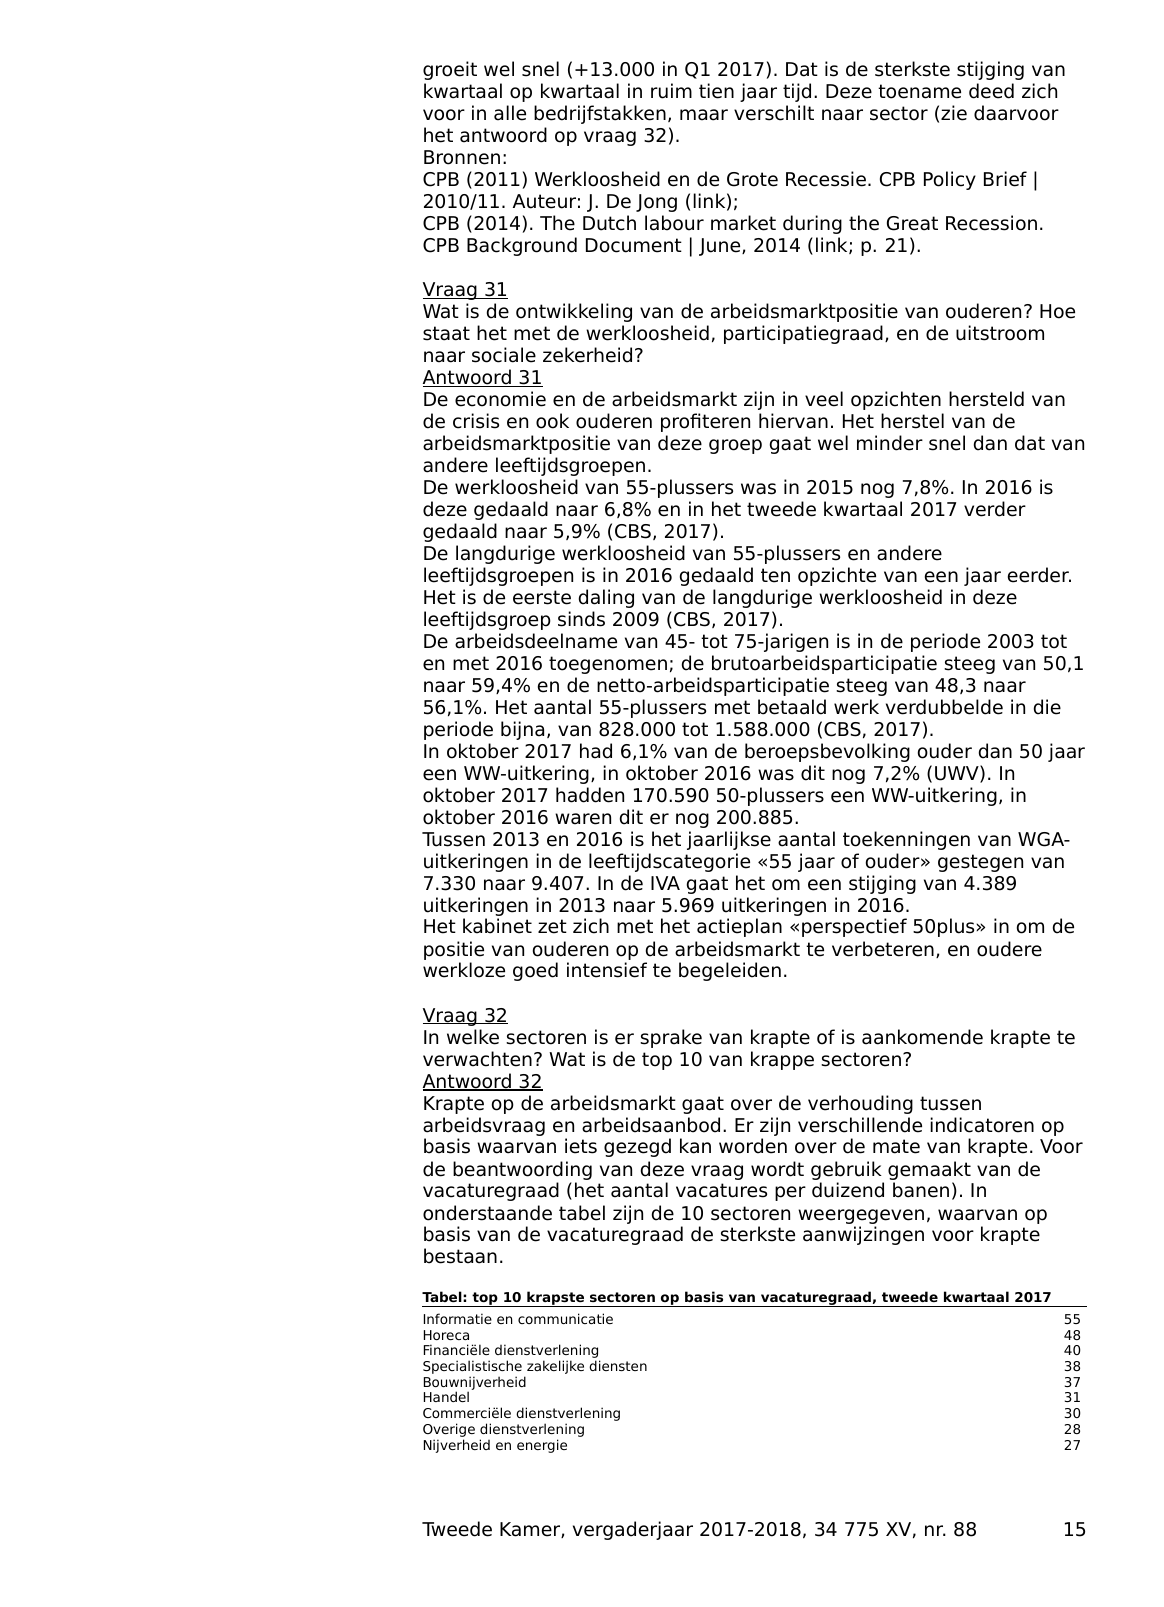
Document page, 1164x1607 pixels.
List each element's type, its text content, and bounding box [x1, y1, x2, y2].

text Antwoord 31 [422, 367, 1087, 389]
table_cell Horeca [422, 1328, 1013, 1343]
text Tussen 2013 en 2016 is het jaarlijkse aantal toekenningen van WGA-uitkeringen in de leeftijdscategorie «55 jaar of ouder» gestegen van 7.330 naar 9.407. In de IVA gaat het om een stijging van 4.389 uitkeringen in 2013 naar 5.969 uitkeringen in 2016. [422, 828, 1087, 916]
text Vraag 31 [422, 279, 1087, 301]
text In welke sectoren is er sprake van krapte of is aankomende krapte te verwachten? Wat is de top 10 van krappe sectoren? [422, 1027, 1087, 1071]
text CPB (2014). The Dutch labour market during the Great Recession. CPB Background Document | June, 2014 (link; p. 21). [422, 213, 1087, 257]
table_cell Nijverheid en energie [422, 1438, 1013, 1453]
table_cell 40 [1013, 1343, 1087, 1359]
text De arbeidsdeelname van 45- tot 75-jarigen is in de periode 2003 tot en met 2016 toegenomen; de brutoarbeidsparticipatie steeg van 50,1 naar 59,4% en de netto-arbeidsparticipatie steeg van 48,3 naar 56,1%. Het aantal 55-plussers met betaald werk verdubbelde in die periode bijna, van 828.000 tot 1.588.000 (CBS, 2017). [422, 631, 1087, 741]
table_cell Overige dienstverlening [422, 1422, 1013, 1437]
text Bronnen: [422, 147, 1087, 169]
table_cell Commerciële dienstverlening [422, 1406, 1013, 1422]
table_cell Handel [422, 1390, 1013, 1406]
table_cell 55 [1013, 1307, 1087, 1327]
table_cell 28 [1013, 1422, 1087, 1437]
text Krapte op de arbeidsmarkt gaat over de verhouding tussen arbeidsvraag en arbeidsaanbod. Er zijn verschillende indicatoren op basis waarvan iets gezegd kan worden over de mate van krapte. Voor de beantwoording van deze vraag wordt gebruik gemaakt van de vacaturegraad (het aantal vacatures per duizend banen). In onderstaande tabel zijn de 10 sectoren weergegeven, waarvan op basis van de vacaturegraad de sterkste aanwijzingen voor krapte bestaan. [422, 1092, 1087, 1268]
text CPB (2011) Werkloosheid en de Grote Recessie. CPB Policy Brief | 2010/11. Auteur: J. De Jong (link); [422, 169, 1087, 213]
table_cell 27 [1013, 1438, 1087, 1453]
table_cell Informatie en communicatie [422, 1307, 1013, 1327]
text De langdurige werkloosheid van 55-plussers en andere leeftijdsgroepen is in 2016 gedaald ten opzichte van een jaar eerder. Het is de eerste daling van de langdurige werkloosheid in deze leeftijdsgroep sinds 2009 (CBS, 2017). [422, 543, 1087, 631]
text Antwoord 32 [422, 1071, 1087, 1092]
text De economie en de arbeidsmarkt zijn in veel opzichten hersteld van de crisis en ook ouderen profiteren hiervan. Het herstel van de arbeidsmarktpositie van deze groep gaat wel minder snel dan dat van andere leeftijdsgroepen. [422, 389, 1087, 477]
table_cell 31 [1013, 1390, 1087, 1406]
text Wat is de ontwikkeling van de arbeidsmarktpositie van ouderen? Hoe staat het met de werkloosheid, participatiegraad, en de uitstroom naar sociale zekerheid? [422, 301, 1087, 367]
table_cell 30 [1013, 1406, 1087, 1422]
table_cell 48 [1013, 1328, 1087, 1343]
table_cell Bouwnijverheid [422, 1375, 1013, 1390]
text In oktober 2017 had 6,1% van de beroepsbevolking ouder dan 50 jaar een WW-uitkering, in oktober 2016 was dit nog 7,2% (UWV). In oktober 2017 hadden 170.590 50-plussers een WW-uitkering, in oktober 2016 waren dit er nog 200.885. [422, 741, 1087, 828]
table_cell 37 [1013, 1375, 1087, 1390]
table_cell Specialistische zakelijke diensten [422, 1359, 1013, 1374]
table_cell Financiële dienstverlening [422, 1343, 1013, 1359]
text Vraag 32 [422, 1004, 1087, 1027]
text De werkloosheid van 55-plussers was in 2015 nog 7,8%. In 2016 is deze gedaald naar 6,8% en in het tweede kwartaal 2017 verder gedaald naar 5,9% (CBS, 2017). [422, 477, 1087, 543]
table_cell 38 [1013, 1359, 1087, 1374]
text Het kabinet zet zich met het actieplan «perspectief 50plus» in om de positie van ouderen op de arbeidsmarkt te verbeteren, en oudere werkloze goed intensief te begeleiden. [422, 916, 1087, 982]
table_header Tabel: top 10 krapste sectoren op basis van vacaturegraad, tweede kwartaal 2017 [422, 1290, 1087, 1306]
text groeit wel snel (+13.000 in Q1 2017). Dat is de sterkste stijging van kwartaal op kwartaal in ruim tien jaar tijd. Deze toename deed zich voor in alle bedrijfstakken, maar verschilt naar sector (zie daarvoor het antwoord op vraag 32). [422, 59, 1087, 147]
